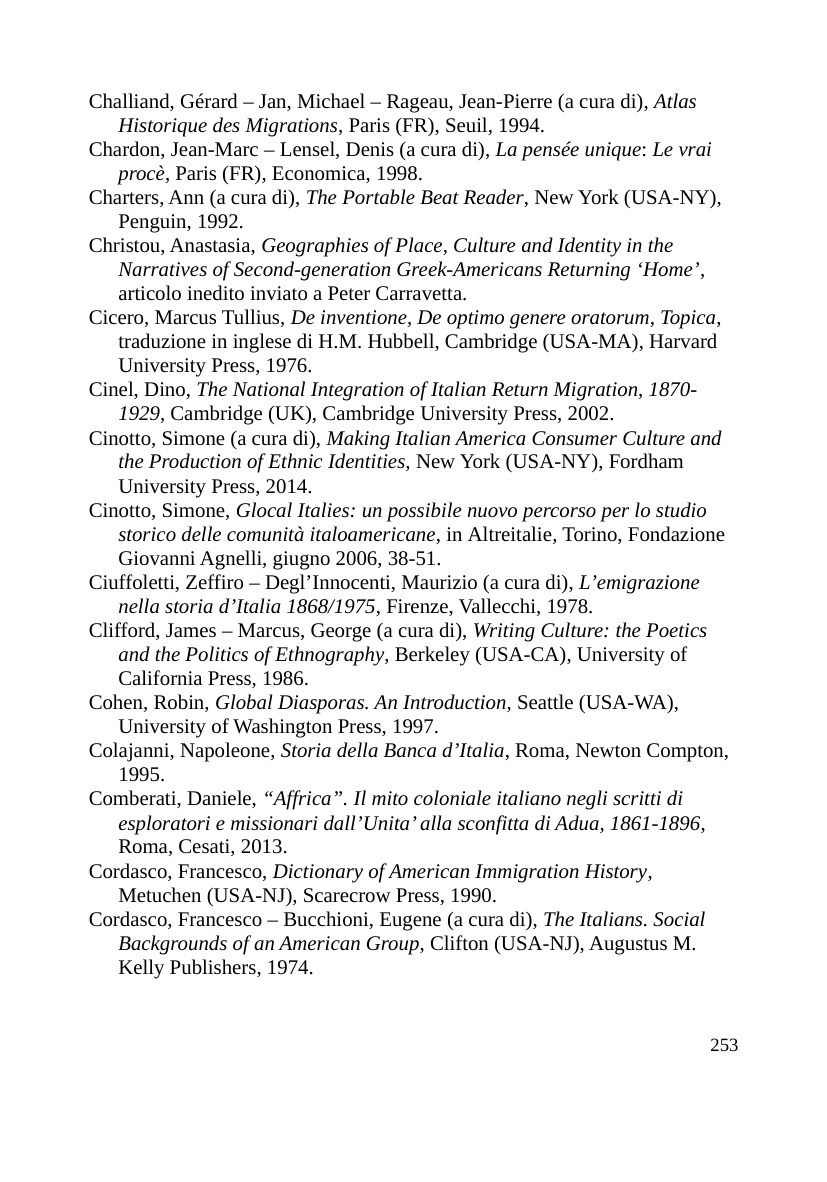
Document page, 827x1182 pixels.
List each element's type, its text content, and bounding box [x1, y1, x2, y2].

text Cohen, Robin, Global Diasporas. An Introduction, Seattle (USA-WA), University of Washington Press, 1997. [88, 690, 738, 738]
text Christou, Anastasia, Geographies of Place, Culture and Identity in the Narratives of Second-generation Greek-Americans Returning ‘Home’, articolo inedito inviato a Peter Carravetta. [88, 233, 738, 305]
text Ciuffoletti, Zeffiro – Degl’Innocenti, Maurizio (a cura di), L’emigrazione nella storia d’Italia 1868/1975, Firenze, Vallecchi, 1978. [88, 570, 738, 618]
text Chardon, Jean-Marc – Lensel, Denis (a cura di), La pensée unique: Le vrai procè, Paris (FR), Economica, 1998. [88, 137, 738, 185]
text Colajanni, Napoleone, Storia della Banca d’Italia, Roma, Newton Compton, 1995. [88, 738, 738, 786]
text Cinotto, Simone, Glocal Italies: un possibile nuovo percorso per lo studio storico delle comunità italoamericane, in Altreitalie, Torino, Fondazione Giovanni Agnelli, giugno 2006, 38-51. [88, 498, 738, 570]
text Clifford, James – Marcus, George (a cura di), Writing Culture: the Poetics and the Politics of Ethnography, Berkeley (USA-CA), University of California Press, 1986. [88, 618, 738, 690]
text Cinel, Dino, The National Integration of Italian Return Migration, 1870-1929, Cambridge (UK), Cambridge University Press, 2002. [88, 377, 738, 425]
text Charters, Ann (a cura di), The Portable Beat Reader, New York (USA-NY), Penguin, 1992. [88, 185, 738, 233]
text Cordasco, Francesco, Dictionary of American Immigration History, Metuchen (USA-NJ), Scarecrow Press, 1990. [88, 858, 738, 907]
text Cordasco, Francesco – Bucchioni, Eugene (a cura di), The Italians. Social Backgrounds of an American Group, Clifton (USA-NJ), Augustus M. Kelly Publishers, 1974. [88, 907, 738, 979]
text Cicero, Marcus Tullius, De inventione, De optimo genere oratorum, Topica, traduzione in inglese di H.M. Hubbell, Cambridge (USA-MA), Harvard University Press, 1976. [88, 305, 738, 377]
text Challiand, Gérard – Jan, Michael – Rageau, Jean-Pierre (a cura di), Atlas Historique des Migrations, Paris (FR), Seuil, 1994. [88, 88, 738, 137]
text Comberati, Daniele, “Affrica”. Il mito coloniale italiano negli scritti di esploratori e missionari dall’Unita’ alla sconfitta di Adua, 1861-1896, Roma, Cesati, 2013. [88, 786, 738, 858]
text Cinotto, Simone (a cura di), Making Italian America Consumer Culture and the Production of Ethnic Identities, New York (USA-NY), Fordham University Press, 2014. [88, 425, 738, 498]
